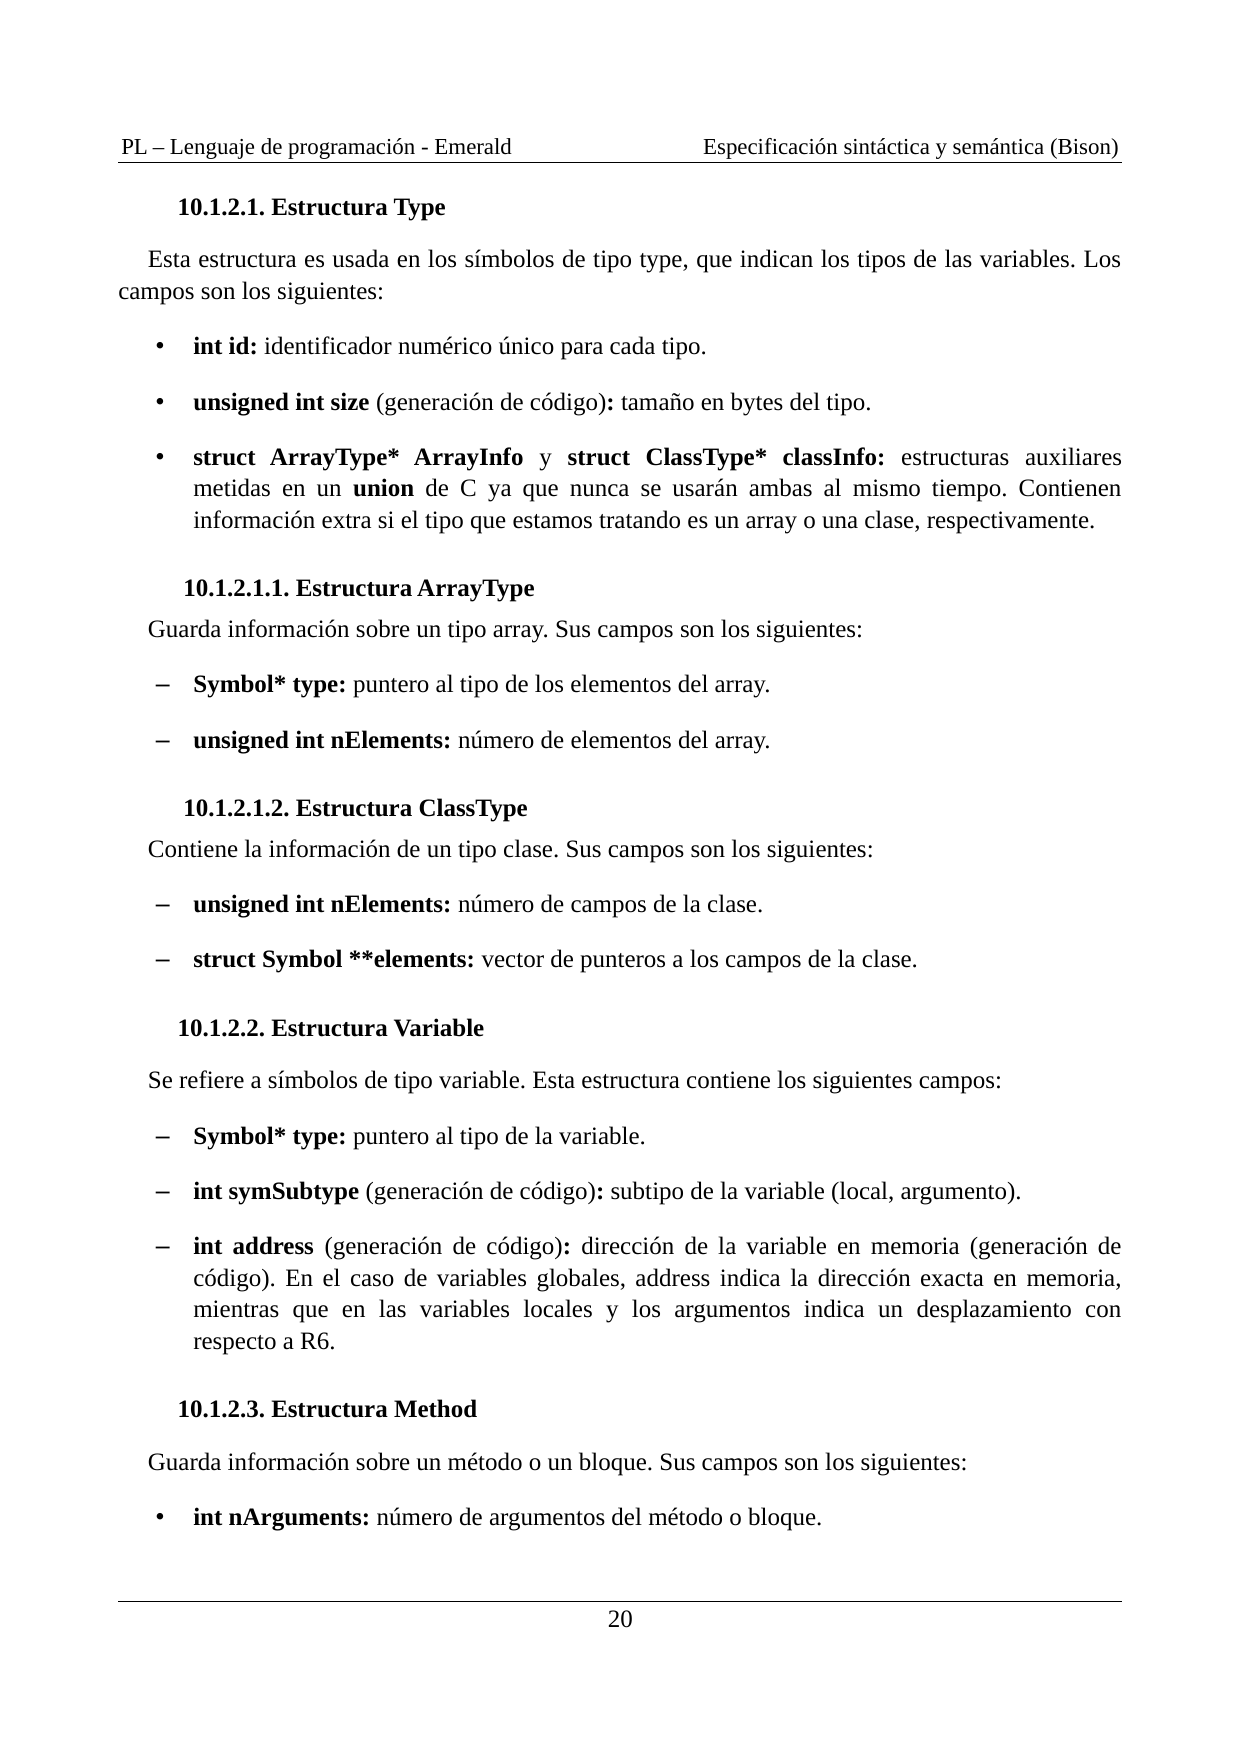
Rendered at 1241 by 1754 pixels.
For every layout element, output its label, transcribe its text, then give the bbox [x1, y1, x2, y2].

list struct Symbol **elements: vector de punteros a los campos de la clase. [156, 944, 1122, 973]
list struct ArrayType* ArrayInfo y struct ClassType* classInfo: estructuras auxiliares metidas en un union de C ya que nunca se usarán ambas al mismo tiempo. Contienen información extra si el tipo que estamos tratando es un array o una clase, respectivamente. [156, 442, 1122, 534]
list Symbol* type: puntero al tipo de los elementos del array. [156, 669, 1122, 698]
list int nArguments: número de argumentos del método o bloque. [156, 1502, 1122, 1531]
list int address (generación de código): dirección de la variable en memoria (generación de código). En el caso de variables globales, address indica la dirección exacta en memoria, mientras que en las variables locales y los argumentos indica un desplazamiento con respecto a R6. [156, 1231, 1122, 1355]
text Guarda información sobre un método o un bloque. Sus campos son los siguientes: [118, 1447, 1122, 1476]
list int symSubtype (generación de código): subtipo de la variable (local, argumento). [156, 1176, 1122, 1205]
text Se refiere a símbolos de tipo variable. Esta estructura contiene los siguientes campos: [118, 1066, 1122, 1094]
subtitle Estructura ArrayType [163, 573, 1122, 602]
subtitle Estructura Method [163, 1394, 1122, 1423]
subtitle Estructura ClassType [163, 793, 1122, 822]
list unsigned int size (generación de código): tamaño en bytes del tipo. [156, 387, 1122, 415]
subtitle Estructura Variable [163, 1013, 1122, 1041]
subtitle Estructura Type [163, 192, 1122, 220]
list int id: identificador numérico único para cada tipo. [156, 331, 1122, 360]
text Esta estructura es usada en los símbolos de tipo type, que indican los tipos de las variables. Los campos son los siguientes: [118, 244, 1122, 305]
text Contiene la información de un tipo clase. Sus campos son los siguientes: [118, 834, 1122, 863]
list Symbol* type: puntero al tipo de la variable. [156, 1121, 1122, 1149]
text Guarda información sobre un tipo array. Sus campos son los siguientes: [118, 614, 1122, 643]
list unsigned int nElements: número de campos de la clase. [156, 889, 1122, 918]
list unsigned int nElements: número de elementos del array. [156, 725, 1122, 753]
